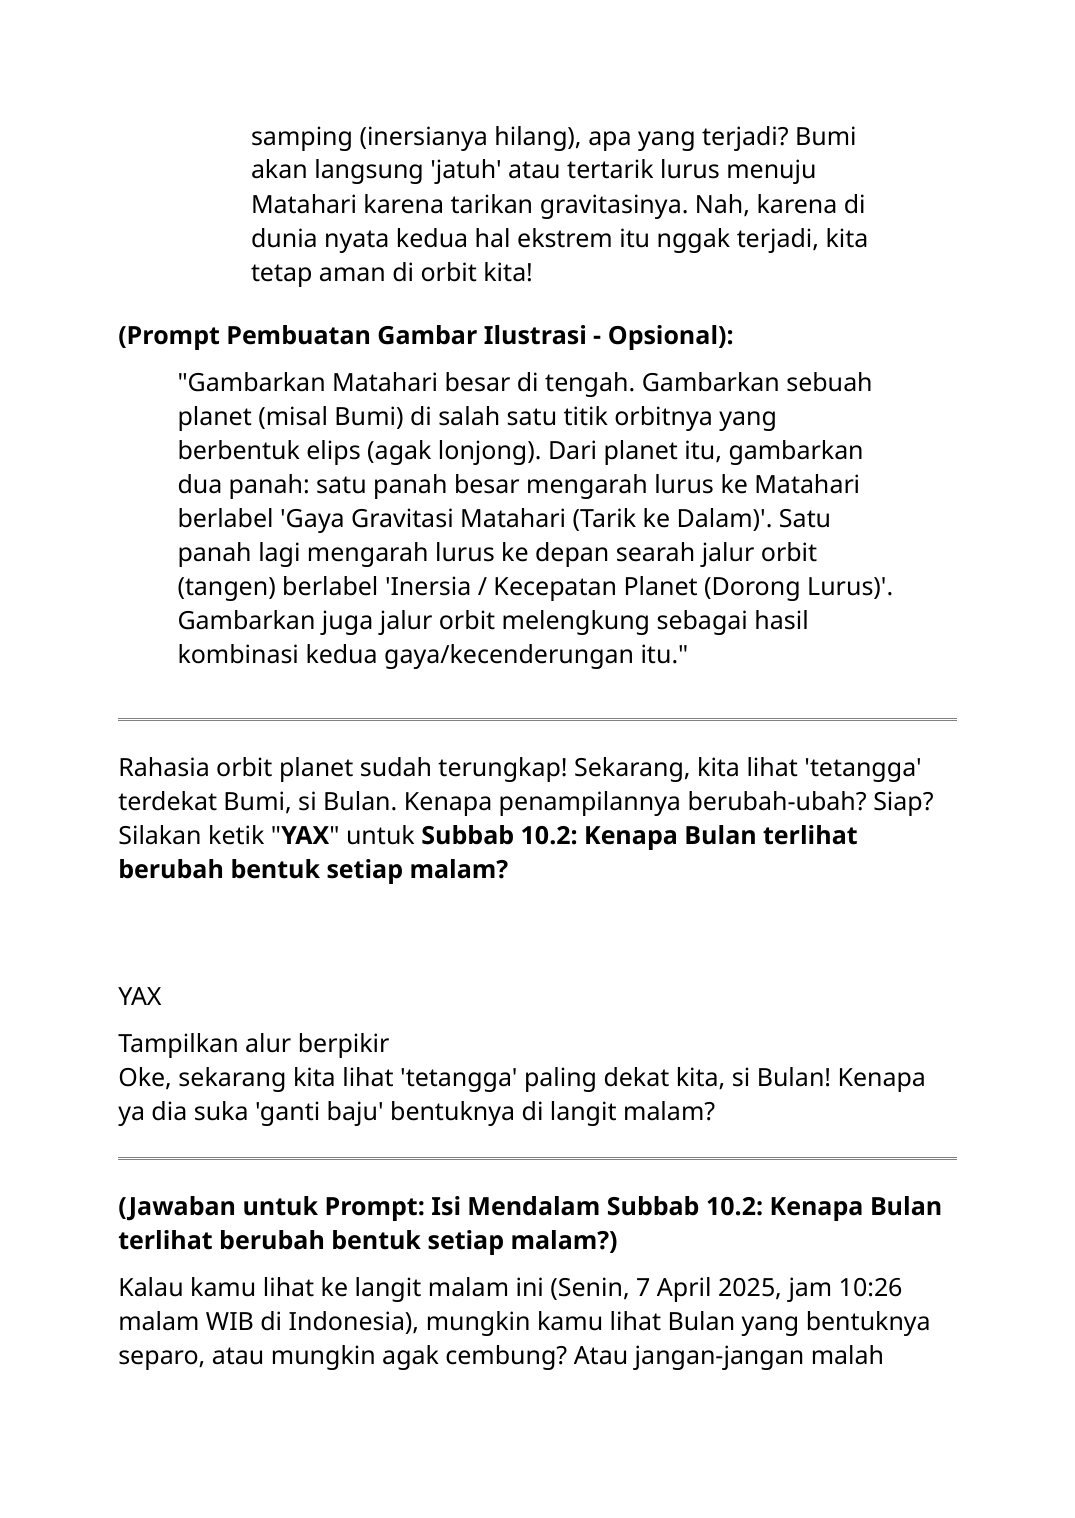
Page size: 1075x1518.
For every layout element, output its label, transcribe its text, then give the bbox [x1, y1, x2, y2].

text "Gambarkan Matahari besar di tengah. Gambarkan sebuah planet (misal Bumi) di salah satu titik orbitnya yang berbentuk elips (agak lonjong). Dari planet itu, gambarkan dua panah: satu panah besar mengarah lurus ke Matahari berlabel 'Gaya Gravitasi Matahari (Tarik ke Dalam)'. Satu panah lagi mengarah lurus ke depan searah jalur orbit (tangen) berlabel 'Inersia / Kecepatan Planet (Dorong Lurus)'. Gambarkan juga jalur orbit melengkung sebagai hasil kombinasi kedua gaya/kecenderungan itu." [177, 364, 898, 671]
text YAX [118, 979, 957, 1013]
text (Jawaban untuk Prompt: Isi Mendalam Subbab 10.2: Kenapa Bulan terlihat berubah bentuk setiap malam?) [118, 1189, 957, 1257]
text Rahasia orbit planet sudah terungkap! Sekarang, kita lihat 'tetangga' terdekat Bumi, si Bulan. Kenapa penampilannya berubah-ubah? Siap? Silakan ketik "YAX" untuk Subbab 10.2: Kenapa Bulan terlihat berubah bentuk setiap malam? [118, 749, 957, 886]
list samping (inersianya hilang), apa yang terjadi? Bumi akan langsung 'jatuh' atau tertarik lurus menuju Matahari karena tarikan gravitasinya. Nah, karena di dunia nyata kedua hal ekstrem itu nggak terjadi, kita tetap aman di orbit kita! [221, 118, 898, 288]
text Oke, sekarang kita lihat 'tetangga' paling dekat kita, si Bulan! Kenapa ya dia suka 'ganti baju' bentuknya di langit malam? [118, 1059, 957, 1127]
text Kalau kamu lihat ke langit malam ini (Senin, 7 April 2025, jam 10:26 malam WIB di Indonesia), mungkin kamu lihat Bulan yang bentuknya separo, atau mungkin agak cembung? Atau jangan-jangan malah [118, 1269, 957, 1372]
text (Prompt Pembuatan Gambar Ilustrasi - Opsional): [118, 318, 957, 352]
text Tampilkan alur berpikir [118, 1025, 957, 1059]
